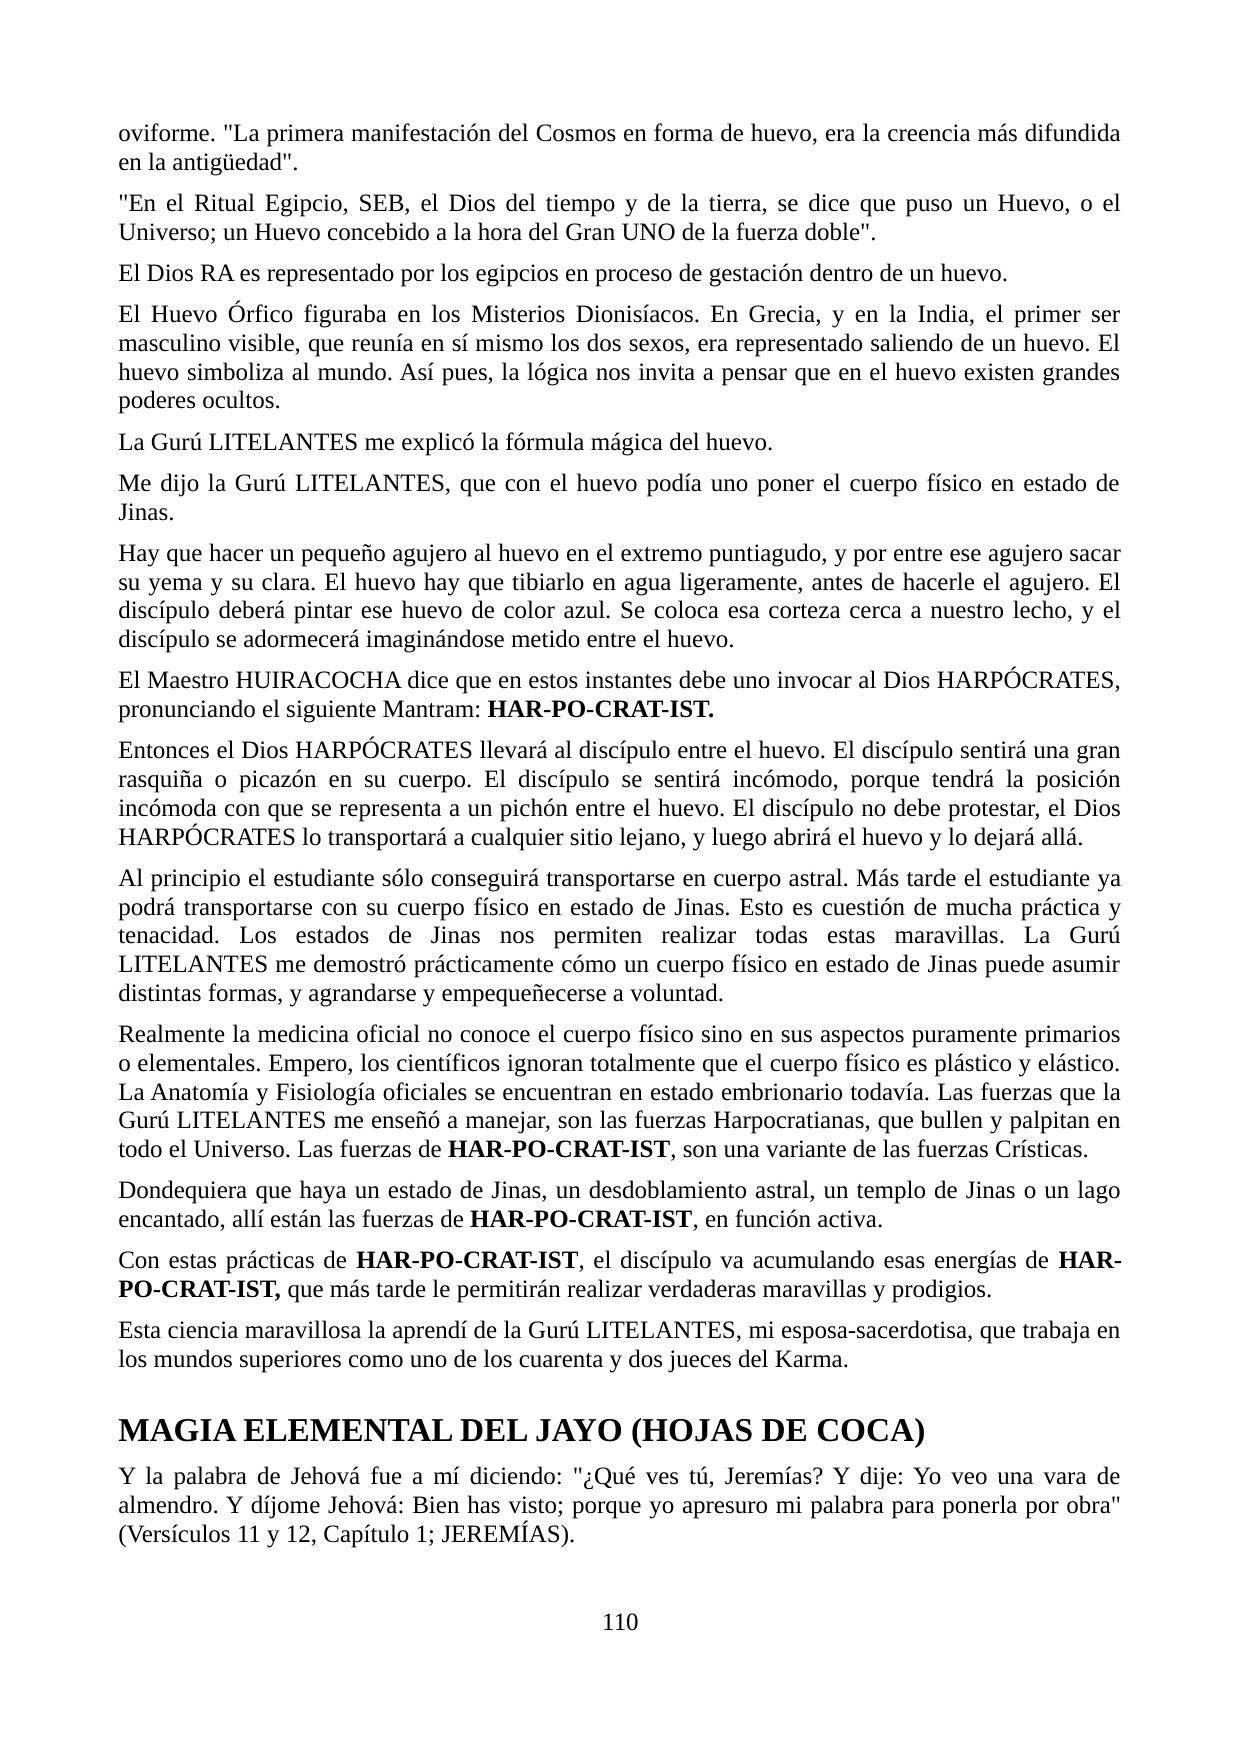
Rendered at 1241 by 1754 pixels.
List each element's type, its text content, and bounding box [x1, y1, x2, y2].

text "En el Ritual Egipcio, SEB, el Dios del tiempo y de la tierra, se dice que puso un Huevo, o el Universo; un Huevo concebido a la hora del Gran UNO de la fuerza doble". [118, 188, 1122, 246]
text Realmente la medicina oficial no conoce el cuerpo físico sino en sus aspectos puramente primarios o elementales. Empero, los científicos ignoran totalmente que el cuerpo físico es plástico y elástico. La Anatomía y Fisiología oficiales se encuentran en estado embrionario todavía. Las fuerzas que la Gurú LITELANTES me enseñó a manejar, son las fuerzas Harpocratianas, que bullen y palpitan en todo el Universo. Las fuerzas de HAR-PO-CRAT-IST, son una variante de las fuerzas Crísticas. [118, 1019, 1122, 1163]
text Con estas prácticas de HAR-PO-CRAT-IST, el discípulo va acumulando esas energías de HAR-PO-CRAT-IST, que más tarde le permitirán realizar verdaderas maravillas y prodigios. [118, 1246, 1122, 1303]
text Hay que hacer un pequeño agujero al huevo en el extremo puntiagudo, y por entre ese agujero sacar su yema y su clara. El huevo hay que tibiarlo en agua ligeramente, antes de hacerle el agujero. El discípulo deberá pintar ese huevo de color azul. Se coloca esa corteza cerca a nuestro lecho, y el discípulo se adormecerá imaginándose metido entre el huevo. [118, 538, 1122, 653]
subtitle MAGIA ELEMENTAL DEL JAYO (HOJAS DE COCA) [118, 1411, 1122, 1449]
text El Huevo Órfico figuraba en los Misterios Dionisíacos. En Grecia, y en la India, el primer ser masculino visible, que reunía en sí mismo los dos sexos, era representado saliendo de un huevo. El huevo simboliza al mundo. Así pues, la lógica nos invita a pensar que en el huevo existen grandes poderes ocultos. [118, 299, 1122, 414]
text El Maestro HUIRACOCHA dice que en estos instantes debe uno invocar al Dios HARPÓCRATES, pronunciando el siguiente Mantram: HAR-PO-CRAT-IST. [118, 666, 1122, 723]
text Me dijo la Gurú LITELANTES, que con el huevo podía uno poner el cuerpo físico en estado de Jinas. [118, 468, 1122, 526]
text El Dios RA es representado por los egipcios en proceso de gestación dentro de un huevo. [118, 258, 1122, 287]
text Entonces el Dios HARPÓCRATES llevará al discípulo entre el huevo. El discípulo sentirá una gran rasquiña o picazón en su cuerpo. El discípulo se sentirá incómodo, porque tendrá la posición incómoda con que se representa a un pichón entre el huevo. El discípulo no debe protestar, el Dios HARPÓCRATES lo transportará a cualquier sitio lejano, y luego abrirá el huevo y lo dejará allá. [118, 736, 1122, 851]
text Y la palabra de Jehová fue a mí diciendo: "¿Qué ves tú, Jeremías? Y dije: Yo veo una vara de almendro. Y díjome Jehová: Bien has visto; porque yo apresuro mi palabra para ponerla por obra" (Versículos 11 y 12, Capítulo 1; JEREMÍAS). [118, 1461, 1122, 1548]
text Al principio el estudiante sólo conseguirá transportarse en cuerpo astral. Más tarde el estudiante ya podrá transportarse con su cuerpo físico en estado de Jinas. Esto es cuestión de mucha práctica y tenacidad. Los estados de Jinas nos permiten realizar todas estas maravillas. La Gurú LITELANTES me demostró prácticamente cómo un cuerpo físico en estado de Jinas puede asumir distintas formas, y agrandarse y empequeñecerse a voluntad. [118, 863, 1122, 1007]
text Esta ciencia maravillosa la aprendí de la Gurú LITELANTES, mi esposa-sacerdotisa, que trabaja en los mundos superiores como uno de los cuarenta y dos jueces del Karma. [118, 1316, 1122, 1373]
text La Gurú LITELANTES me explicó la fórmula mágica del huevo. [118, 427, 1122, 456]
text oviforme. "La primera manifestación del Cosmos en forma de huevo, era la creencia más difundida en la antigüedad". [118, 118, 1122, 176]
text Dondequiera que haya un estado de Jinas, un desdoblamiento astral, un templo de Jinas o un lago encantado, allí están las fuerzas de HAR-PO-CRAT-IST, en función activa. [118, 1176, 1122, 1233]
